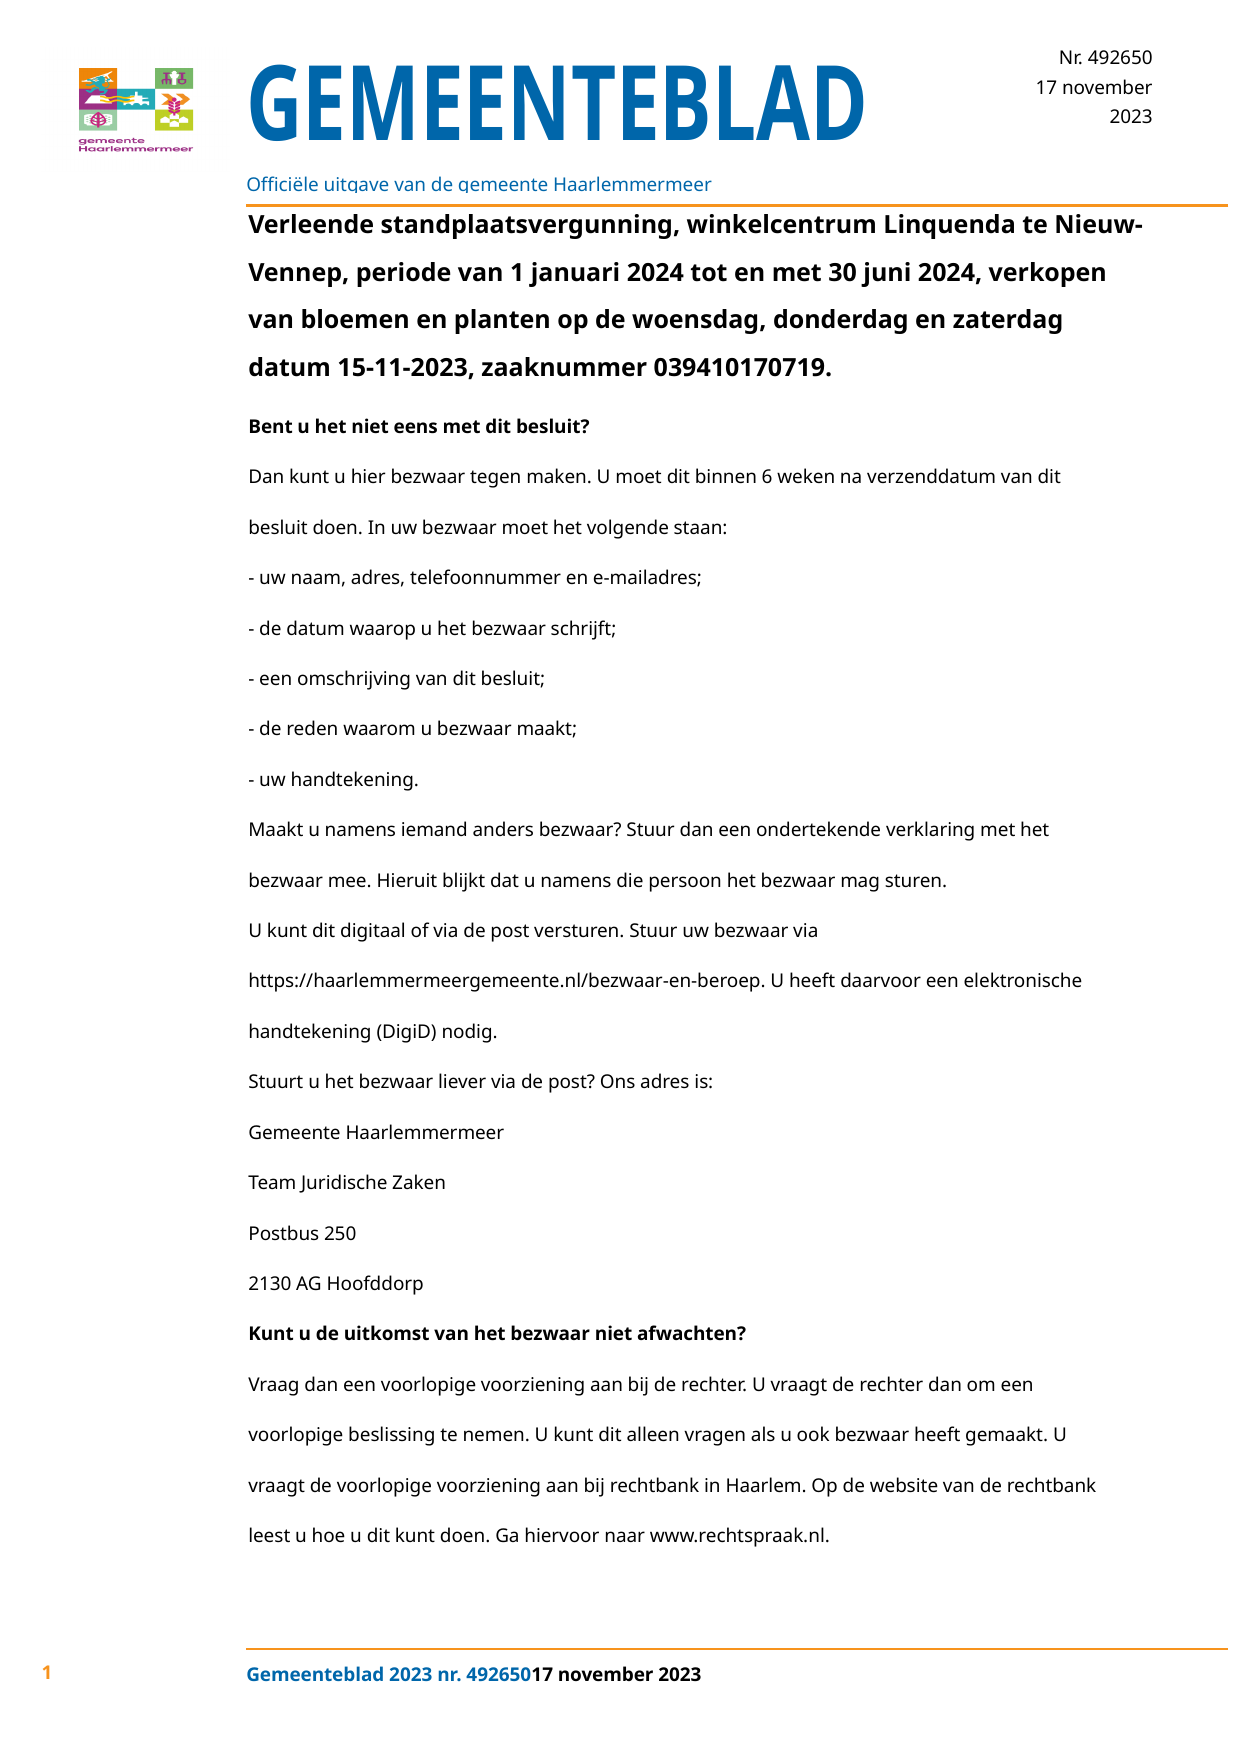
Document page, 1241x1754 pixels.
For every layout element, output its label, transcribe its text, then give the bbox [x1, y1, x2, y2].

text Bent u het niet eens met dit besluit? [248, 413, 1152, 439]
picture [41, 47, 231, 172]
text - de reden waarom u bezwaar maakt; [248, 716, 1152, 741]
text 2130 AG Hoofddorp [248, 1270, 1152, 1296]
text bezwaar mee. Hieruit blijkt dat u namens die persoon het bezwaar mag sturen. [248, 867, 1152, 893]
text https://haarlemmermeergemeente.nl/bezwaar-en-beroep. U heeft daarvoor een elektronische [248, 968, 1152, 993]
text besluit doen. In uw bezwaar moet het volgende staan: [248, 514, 1152, 540]
text Kunt u de uitkomst van het bezwaar niet afwachten? [248, 1321, 1152, 1346]
text - uw handtekening. [248, 766, 1152, 792]
text Postbus 250 [248, 1220, 1152, 1246]
text - de datum waarop u het bezwaar schrijft; [248, 615, 1152, 641]
text voorlopige beslissing te nemen. U kunt dit alleen vragen als u ook bezwaar heeft gemaakt. U [248, 1421, 1152, 1447]
text Maakt u namens iemand anders bezwaar? Stuur dan een ondertekende verklaring met het [248, 816, 1152, 842]
text Stuurt u het bezwaar liever via de post? Ons adres is: [248, 1068, 1152, 1094]
text Team Juridische Zaken [248, 1169, 1152, 1195]
text Dan kunt u hier bezwaar tegen maken. U moet dit binnen 6 weken na verzenddatum van dit [248, 463, 1152, 489]
text Vraag dan een voorlopige voorziening aan bij de rechter. U vraagt de rechter dan om een [248, 1371, 1152, 1397]
text - een omschrijving van dit besluit; [248, 665, 1152, 691]
text Gemeente Haarlemmermeer [248, 1119, 1152, 1145]
text U kunt dit digitaal of via de post versturen. Stuur uw bezwaar via [248, 917, 1152, 943]
text - uw naam, adres, telefoonnummer en e-mailadres; [248, 564, 1152, 590]
text handtekening (DigiD) nodig. [248, 1018, 1152, 1044]
text vraagt de voorlopige voorziening aan bij rechtbank in Haarlem. Op de website van de rechtbank [248, 1472, 1152, 1498]
text leest u hoe u dit kunt doen. Ga hiervoor naar www.rechtspraak.nl. [248, 1522, 1152, 1548]
text Verleende standplaatsvergunning, winkelcentrum Linquenda te Nieuw-Vennep, periode van 1 januari 2024 tot en met 30 juni 2024, verkopen van bloemen en planten op de woensdag, donderdag en zaterdag datum 15-11-2023, zaaknummer 039410170719. [248, 207, 1152, 384]
